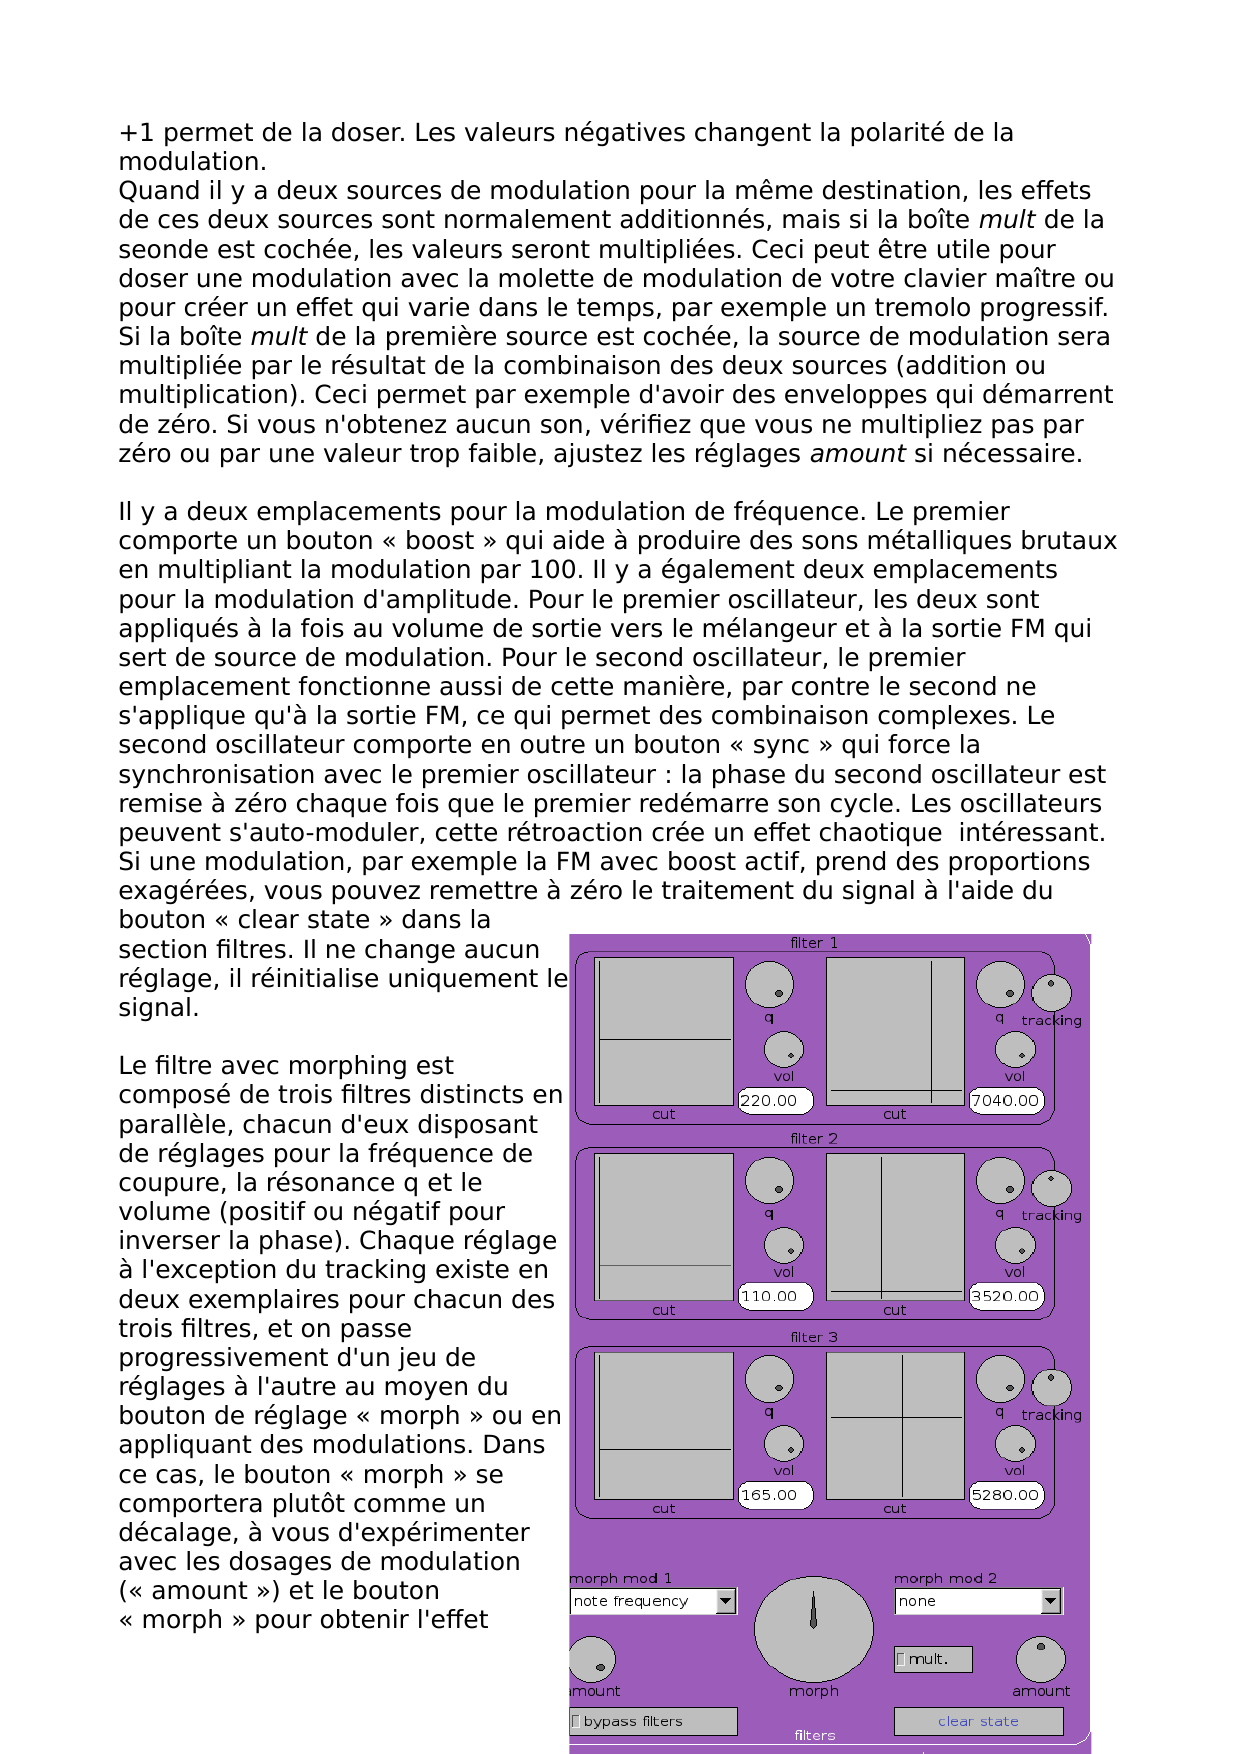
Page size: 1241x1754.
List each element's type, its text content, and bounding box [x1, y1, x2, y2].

text Le filtre avec morphing est composé de trois filtres distincts en parallèle, chacun d'eux disposant de réglages pour la fréquence de coupure, la résonance q et le volume (positif ou négatif pour inverser la phase). Chaque réglage à l'exception du tracking existe en deux exemplaires pour chacun des trois filtres, et on passe progressivement d'un jeu de réglages à l'autre au moyen du bouton de réglage « morph » ou en appliquant des modulations. Dans ce cas, le bouton « morph » se comportera plutôt comme un décalage, à vous d'expérimenter avec les dosages de modulation (« amount ») et le bouton « morph » pour obtenir l'effet [118, 1051, 569, 1635]
text +1 permet de la doser. Les valeurs négatives changent la polarité de la modulation. [118, 118, 1122, 176]
text Il y a deux emplacements pour la modulation de fréquence. Le premier comporte un bouton « boost » qui aide à produire des sons métalliques brutaux en multipliant la modulation par 100. Il y a également deux emplacements pour la modulation d'amplitude. Pour le premier oscillateur, les deux sont appliqués à la fois au volume de sortie vers le mélangeur et à la sortie FM qui sert de source de modulation. Pour le second oscillateur, le premier emplacement fonctionne aussi de cette manière, par contre le second ne s'applique qu'à la sortie FM, ce qui permet des combinaison complexes. Le second oscillateur comporte en outre un bouton « sync » qui force la synchronisation avec le premier oscillateur : la phase du second oscillateur est remise à zéro chaque fois que le premier redémarre son cycle. Les oscillateurs peuvent s'auto-moduler, cette rétroaction crée un effet chaotique intéressant. Si une modulation, par exemple la FM avec boost actif, prend des proportions exagérées, vous pouvez remettre à zéro le traitement du signal à l'aide du bouton « clear state » dans la section filtres. Il ne change aucun réglage, il réinitialise uniquement le signal. [118, 497, 1122, 1022]
text Si la boîte mult de la première source est cochée, la source de modulation sera multipliée par le résultat de la combinaison des deux sources (addition ou multiplication). Ceci permet par exemple d'avoir des enveloppes qui démarrent de zéro. Si vous n'obtenez aucun son, vérifiez que vous ne multipliez pas par zéro ou par une valeur trop faible, ajustez les réglages amount si nécessaire. [118, 322, 1122, 468]
picture [569, 934, 1092, 1754]
text Quand il y a deux sources de modulation pour la même destination, les effets de ces deux sources sont normalement additionnés, mais si la boîte mult de la seonde est cochée, les valeurs seront multipliées. Ceci peut être utile pour doser une modulation avec la molette de modulation de votre clavier maître ou pour créer un effet qui varie dans le temps, par exemple un tremolo progressif. [118, 176, 1122, 322]
text [1092, 1051, 1122, 1635]
